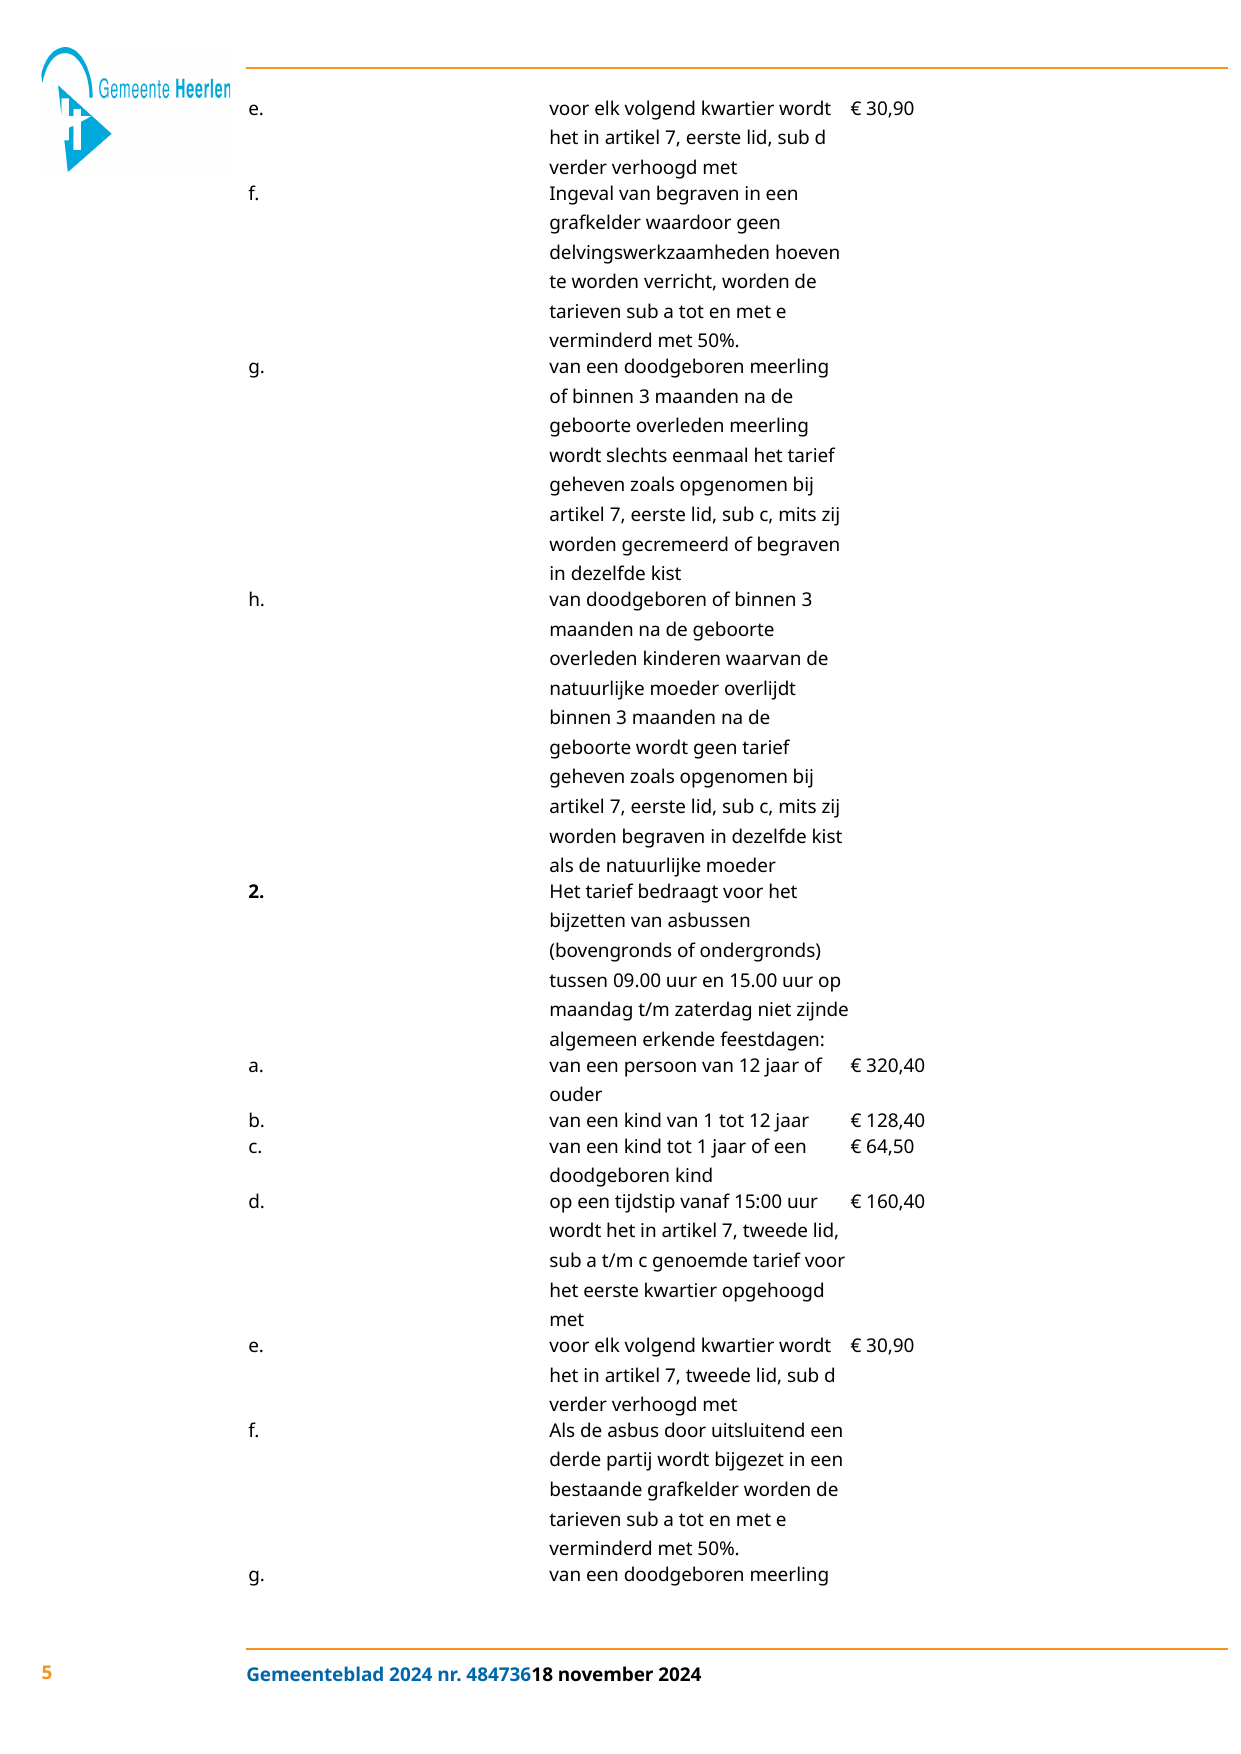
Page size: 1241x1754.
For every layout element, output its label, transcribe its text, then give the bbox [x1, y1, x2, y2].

table_cell van doodgeboren of binnen 3 maanden na de geboorte overleden kinderen waarvan de natuurlijke moeder overlijdt binnen 3 maanden na de geboorte wordt geen tarief geheven zoals opgenomen bij artikel 7, eerste lid, sub c, mits zij worden begraven in dezelfde kist als de natuurlijke moeder [549, 586, 850, 878]
table_cell b. [248, 1107, 549, 1133]
table_cell op een tijdstip vanaf 15:00 uur wordt het in artikel 7, tweede lid, sub a t/m c genoemde tarief voor het eerste kwartier opgehoogd met [549, 1188, 850, 1332]
table_cell Als de asbus door uitsluitend een derde partij wordt bijgezet in een bestaande grafkelder worden de tarieven sub a tot en met e verminderd met 50%. [549, 1417, 850, 1561]
table_cell € 30,90 [850, 95, 1152, 180]
picture [41, 47, 231, 172]
table_cell van een kind tot 1 jaar of een doodgeboren kind [549, 1133, 850, 1188]
table_cell h. [248, 586, 549, 878]
table_cell € 30,90 [850, 1332, 1152, 1417]
table_cell f. [248, 180, 549, 353]
table_cell [850, 878, 1152, 1052]
table_cell [850, 1561, 1152, 1587]
table_cell 2. [248, 878, 549, 1052]
table_cell € 320,40 [850, 1052, 1152, 1107]
table_cell c. [248, 1133, 549, 1188]
table_cell g. [248, 1561, 549, 1587]
table_cell € 64,50 [850, 1133, 1152, 1188]
table_cell [850, 586, 1152, 878]
table_cell Het tarief bedraagt voor het bijzetten van asbussen (bovengronds of ondergronds) tussen 09.00 uur en 15.00 uur op maandag t/m zaterdag niet zijnde algemeen erkende feestdagen: [549, 878, 850, 1052]
table_cell f. [248, 1417, 549, 1561]
table_cell a. [248, 1052, 549, 1107]
table_cell [850, 353, 1152, 586]
table_cell e. [248, 1332, 549, 1417]
table_cell van een doodgeboren meerling [549, 1561, 850, 1587]
table_cell € 160,40 [850, 1188, 1152, 1332]
table_cell voor elk volgend kwartier wordt het in artikel 7, eerste lid, sub d verder verhoogd met [549, 95, 850, 180]
table_cell van een persoon van 12 jaar of ouder [549, 1052, 850, 1107]
table_cell van een kind van 1 tot 12 jaar [549, 1107, 850, 1133]
table_cell Ingeval van begraven in een grafkelder waardoor geen delvingswerkzaamheden hoeven te worden verricht, worden de tarieven sub a tot en met e verminderd met 50%. [549, 180, 850, 353]
table_cell € 128,40 [850, 1107, 1152, 1133]
table_cell e. [248, 95, 549, 180]
table_cell van een doodgeboren meerling of binnen 3 maanden na de geboorte overleden meerling wordt slechts eenmaal het tarief geheven zoals opgenomen bij artikel 7, eerste lid, sub c, mits zij worden gecremeerd of begraven in dezelfde kist [549, 353, 850, 586]
table_cell g. [248, 353, 549, 586]
table_cell voor elk volgend kwartier wordt het in artikel 7, tweede lid, sub d verder verhoogd met [549, 1332, 850, 1417]
picture [41, 47, 59, 70]
table_cell [850, 1417, 1152, 1561]
table_cell d. [248, 1188, 549, 1332]
table_cell [850, 180, 1152, 353]
